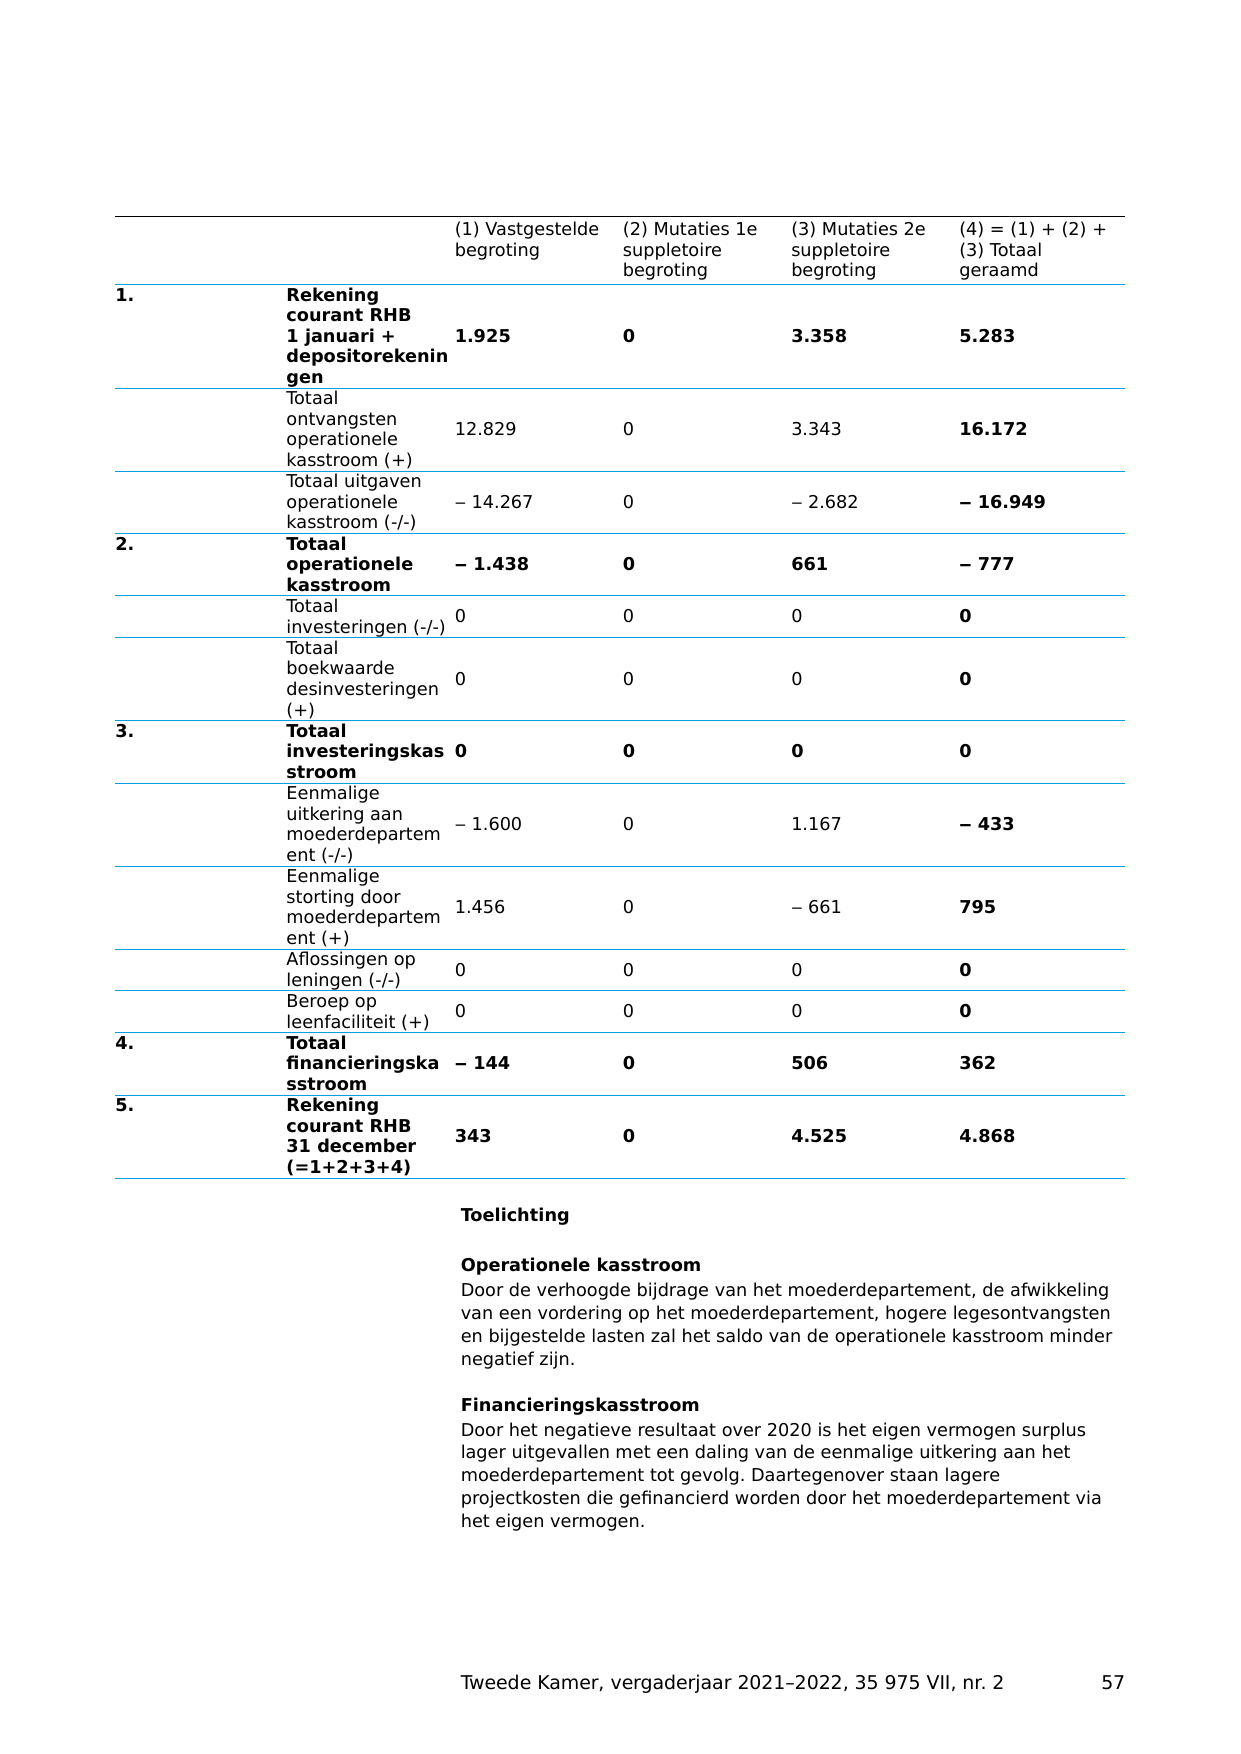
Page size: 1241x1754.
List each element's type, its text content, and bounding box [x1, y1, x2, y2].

table_cell [115, 784, 283, 866]
table_cell 795 [956, 867, 1125, 949]
table_cell 1. [115, 285, 283, 388]
table_cell 0 [452, 638, 620, 720]
table_cell 0 [620, 285, 788, 388]
table_cell 0 [620, 596, 788, 637]
table_cell Aflossingen op leningen (-/-) [283, 950, 452, 990]
table_cell ‒ 661 [788, 867, 956, 949]
table_cell [115, 950, 283, 990]
table_cell Eenmalige uitkering aan moederdepartement (-/-) [283, 784, 452, 866]
table_cell [115, 389, 283, 471]
table_cell 4.868 [956, 1096, 1125, 1178]
table_cell Totaal investeringen (-/-) [283, 596, 452, 637]
table_cell ‒ 2.682 [788, 472, 956, 533]
table_cell Rekening courant RHB 1 januari + depositorekeningen [283, 285, 452, 388]
table_cell 0 [956, 596, 1125, 637]
table_cell Totaal boekwaarde desinvesteringen (+) [283, 638, 452, 720]
table_cell [115, 217, 283, 284]
table_cell 0 [956, 721, 1125, 783]
table_cell 3.358 [788, 285, 956, 388]
text Operationele kasstroom [461, 1253, 1125, 1276]
table_cell (1) Vastgestelde begroting [452, 217, 620, 284]
table_cell Rekening courant RHB 31 december (=1+2+3+4) [283, 1096, 452, 1178]
table_cell Eenmalige storting door moederdepartement (+) [283, 867, 452, 949]
table_cell Beroep op leenfaciliteit (+) [283, 991, 452, 1032]
table_cell (4) = (1) + (2) + (3) Totaal geraamd [956, 217, 1125, 284]
table_cell 5.283 [956, 285, 1125, 388]
table_cell Totaal investeringskasstroom [283, 721, 452, 783]
table_cell 362 [956, 1033, 1125, 1094]
table_cell 0 [788, 991, 956, 1032]
table_cell 0 [788, 721, 956, 783]
table_cell ‒ 1.438 [452, 534, 620, 595]
table_cell 343 [452, 1096, 620, 1178]
table_cell 0 [620, 721, 788, 783]
table_cell 4. [115, 1033, 283, 1094]
table_cell (3) Mutaties 2e suppletoire begroting [788, 217, 956, 284]
table_cell 0 [620, 534, 788, 595]
table_cell 0 [620, 1096, 788, 1178]
table_cell 12.829 [452, 389, 620, 471]
table_cell (2) Mutaties 1e suppletoire begroting [620, 217, 788, 284]
table_cell ‒ 14.267 [452, 472, 620, 533]
table_cell 0 [452, 950, 620, 990]
table_cell [115, 596, 283, 637]
table_cell 0 [620, 867, 788, 949]
table_cell Totaal uitgaven operationele kasstroom (-/-) [283, 472, 452, 533]
table_cell 2. [115, 534, 283, 595]
text Door de verhoogde bijdrage van het moederdepartement, de afwikkeling van een vordering op het moederdepartement, hogere legesontvangsten en bijgestelde lasten zal het saldo van de operationele kasstroom minder negatief zijn. [461, 1278, 1125, 1370]
table_cell 506 [788, 1033, 956, 1094]
table_cell 0 [620, 991, 788, 1032]
table_cell 4.525 [788, 1096, 956, 1178]
table_cell 0 [620, 1033, 788, 1094]
table_cell 0 [620, 950, 788, 990]
table_header Tabel 19 Kasstroomoverzicht (bedragen x € 1.000) [115, 191, 1125, 216]
table_cell ‒ 16.949 [956, 472, 1125, 533]
table_cell 0 [956, 638, 1125, 720]
table_cell 0 [620, 472, 788, 533]
table_cell 0 [620, 784, 788, 866]
table_cell ‒ 1.600 [452, 784, 620, 866]
table_cell 0 [956, 950, 1125, 990]
table_cell 1.167 [788, 784, 956, 866]
table_cell [283, 217, 452, 284]
table_cell [115, 991, 283, 1032]
table_cell Totaal ontvangsten operationele kasstroom (+) [283, 389, 452, 471]
text Door het negatieve resultaat over 2020 is het eigen vermogen surplus lager uitgevallen met een daling van de eenmalige uitkering aan het moederdepartement tot gevolg. Daartegenover staan lagere projectkosten die gefinancierd worden door het moederdepartement via het eigen vermogen. [461, 1418, 1125, 1532]
table_cell 1.925 [452, 285, 620, 388]
table_cell 0 [788, 596, 956, 637]
table_cell 1.456 [452, 867, 620, 949]
table_cell 3. [115, 721, 283, 783]
table_cell 0 [452, 721, 620, 783]
table_cell 661 [788, 534, 956, 595]
table_cell 0 [788, 950, 956, 990]
table_cell 3.343 [788, 389, 956, 471]
table_cell 0 [620, 389, 788, 471]
table_cell 0 [452, 991, 620, 1032]
table_cell 0 [788, 638, 956, 720]
table_cell Totaal operationele kasstroom [283, 534, 452, 595]
table_cell [115, 867, 283, 949]
table_cell 0 [452, 596, 620, 637]
table_cell ‒ 144 [452, 1033, 620, 1094]
table_cell 16.172 [956, 389, 1125, 471]
table_cell ‒ 777 [956, 534, 1125, 595]
text Toelichting [461, 1203, 1125, 1226]
table_cell 0 [620, 638, 788, 720]
table_cell [115, 638, 283, 720]
table_cell 0 [956, 991, 1125, 1032]
table_cell ‒ 433 [956, 784, 1125, 866]
table_cell 5. [115, 1096, 283, 1178]
table_cell Totaal financieringskasstroom [283, 1033, 452, 1094]
table_cell [115, 472, 283, 533]
text Financieringskasstroom [461, 1393, 1125, 1416]
